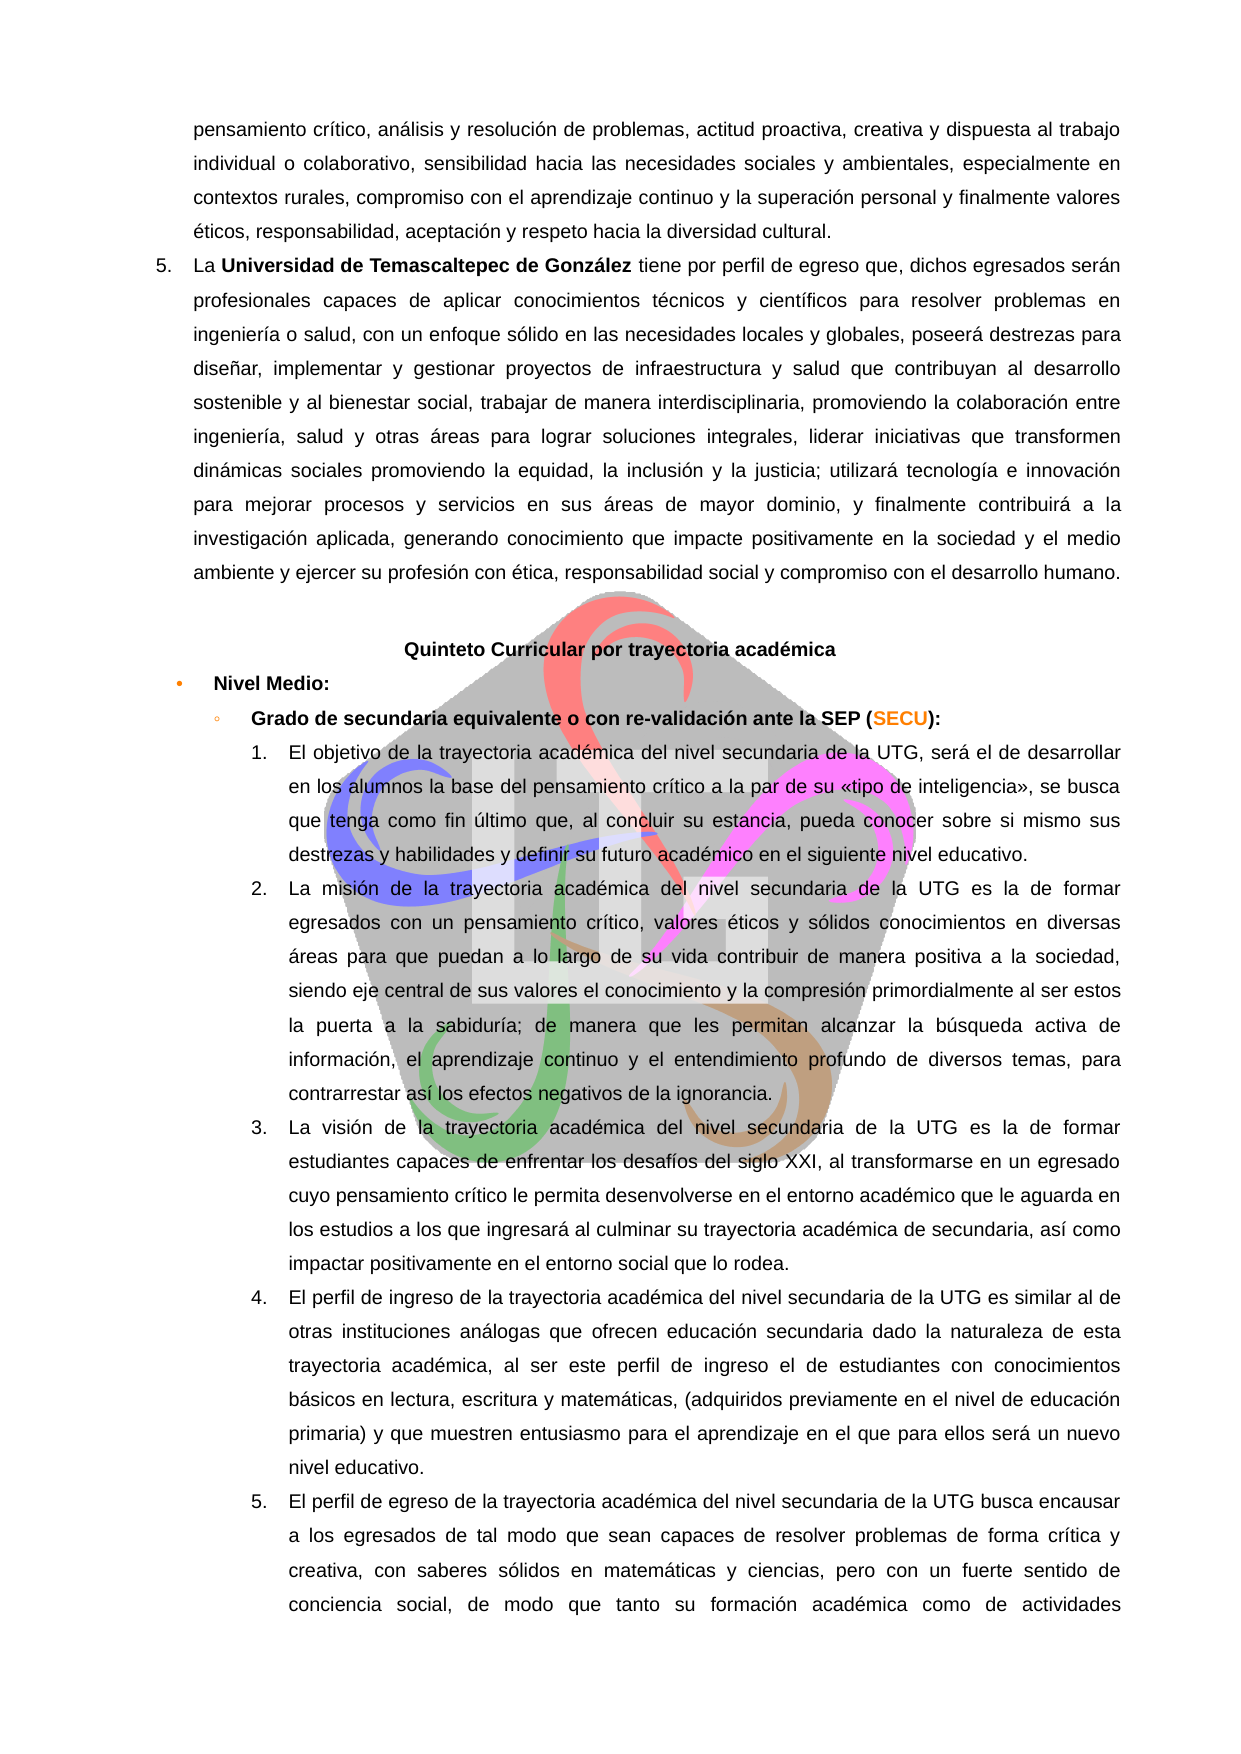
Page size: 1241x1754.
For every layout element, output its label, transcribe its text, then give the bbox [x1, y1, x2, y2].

picture [324, 661, 916, 672]
picture [324, 729, 916, 741]
picture [324, 866, 916, 877]
list El perfil de ingreso de la trayectoria académica del nivel secundaria de la UTG es similar al de otras instituciones análogas que ofrecen educación secundaria dado la naturaleza de esta trayectoria académica, al ser este perfil de ingreso el de estudiantes con conocimientos básicos en lectura, escritura y matemáticas, (adquiridos previamente en el nivel de educación primaria) y que muestren entusiasmo para el aprendizaje en el que para ellos será un nuevo nivel educativo. [251, 1286, 1122, 1479]
list La Universidad de Temascaltepec de González tiene por perfil de egreso que, dichos egresados serán profesionales capaces de aplicar conocimientos técnicos y científicos para resolver problemas en ingeniería o salud, con un enfoque sólido en las necesidades locales y globales, poseerá destrezas para diseñar, implementar y gestionar proyectos de infraestructura y salud que contribuyan al desarrollo sostenible y al bienestar social, trabajar de manera interdisciplinaria, promoviendo la colaboración entre ingeniería, salud y otras áreas para lograr soluciones integrales, liderar iniciativas que transformen dinámicas sociales promoviendo la equidad, la inclusión y la justicia; utilizará tecnología e innovación para mejorar procesos y servicios en sus áreas de mayor dominio, y finalmente contribuirá a la investigación aplicada, generando conocimiento que impacte positivamente en la sociedad y el medio ambiente y ejercer su profesión con ética, responsabilidad social y compromiso con el desarrollo humano. [156, 254, 1122, 584]
picture [324, 584, 916, 638]
list La visión de la trayectoria académica del nivel secundaria de la UTG es la de formar estudiantes capaces de enfrentar los desafíos del siglo XXI, al transformarse en un egresado cuyo pensamiento crítico le permita desenvolverse en el entorno académico que le aguarda en los estudios a los que ingresará al culminar su trayectoria académica de secundaria, así como impactar positivamente en el entorno social que lo rodea. [251, 1116, 1122, 1274]
picture [324, 695, 916, 707]
list Nivel Medio: [176, 672, 1122, 695]
list pensamiento crítico, análisis y resolución de problemas, actitud proactiva, creativa y dispuesta al trabajo individual o colaborativo, sensibilidad hacia las necesidades sociales y ambientales, especialmente en contextos rurales, compromiso con el aprendizaje continuo y la superación personal y finalmente valores éticos, responsabilidad, aceptación y respeto hacia la diversidad cultural. [156, 118, 1122, 243]
list La misión de la trayectoria académica del nivel secundaria de la UTG es la de formar egresados con un pensamiento crítico, valores éticos y sólidos conocimientos en diversas áreas para que puedan a lo largo de su vida contribuir de manera positiva a la sociedad, siendo eje central de sus valores el conocimiento y la compresión primordialmente al ser estos la puerta a la sabiduría; de manera que les permitan alcanzar la búsqueda activa de información, el aprendizaje continuo y el entendimiento profundo de diversos temas, para contrarrestar así los efectos negativos de la ignorancia. [251, 877, 1122, 1104]
picture [324, 1104, 916, 1116]
list Grado de secundaria equivalente o con re-validación ante la SEP (SECU): [213, 707, 1122, 729]
text Quinteto Curricular por trayectoria académica [118, 638, 1122, 661]
list El perfil de egreso de la trayectoria académica del nivel secundaria de la UTG busca encausar a los egresados de tal modo que sean capaces de resolver problemas de forma crítica y creativa, con saberes sólidos en matemáticas y ciencias, pero con un fuerte sentido de conciencia social, de modo que tanto su formación académica como de actividades [251, 1490, 1122, 1615]
list El objetivo de la trayectoria académica del nivel secundaria de la UTG, será el de desarrollar en los alumnos la base del pensamiento crítico a la par de su «tipo de inteligencia», se busca que tenga como fin último que, al concluir su estancia, pueda conocer sobre si mismo sus destrezas y habilidades y definir su futuro académico en el siguiente nivel educativo. [251, 741, 1122, 866]
